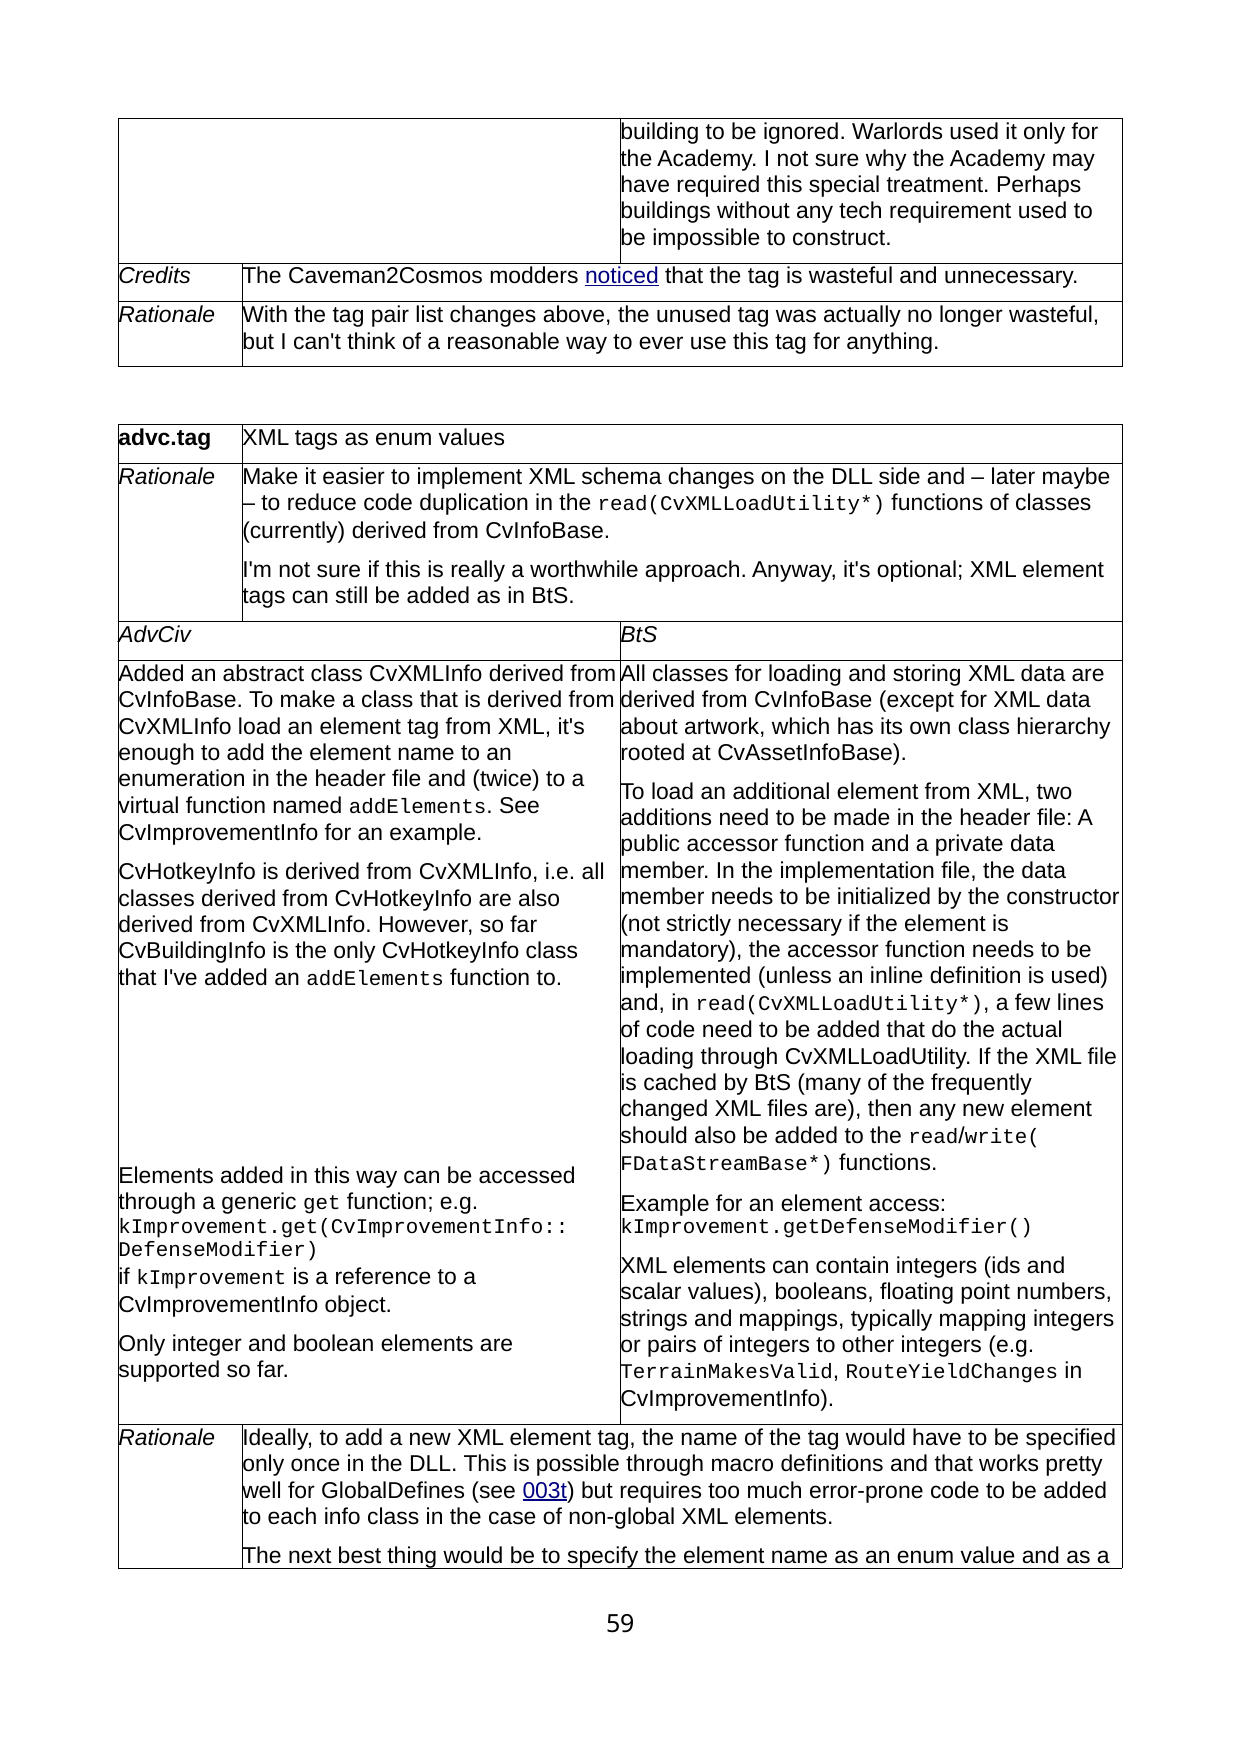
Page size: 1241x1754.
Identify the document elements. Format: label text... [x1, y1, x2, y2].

table_cell Credits [119, 264, 242, 301]
table_header XML tags as enum values [243, 425, 1122, 463]
table_cell Rationale [119, 302, 242, 366]
table_cell Added an abstract class CvXMLInfo derived from CvInfoBase. To make a class that is derived from CvXMLInfo load an element tag from XML, it's enough to add the element name to an enumeration in the header file and (twice) to a virtual function named addElements. See CvImprovementInfo for an example. CvHotkeyInfo is derived from CvXMLInfo, i.e. all classes derived from CvHotkeyInfo are also derived from CvXMLInfo. However, so far CvBuildingInfo is the only CvHotkeyInfo class that I've added an addElements function to. Elements added in this way can be accessed through a generic get function; e.g. kImprovement.get(CvImprovementInfo:: DefenseModifier) if kImprovement is a reference to a CvImprovementInfo object. Only integer and boolean elements are supported so far. [119, 661, 620, 1424]
table_cell All classes for loading and storing XML data are derived from CvInfoBase (except for XML data about artwork, which has its own class hierarchy rooted at CvAssetInfoBase). To load an additional element from XML, two additions need to be made in the header file: A public accessor function and a private data member. In the implementation file, the data member needs to be initialized by the constructor (not strictly necessary if the element is mandatory), the accessor function needs to be implemented (unless an inline definition is used) and, in read(CvXMLLoadUtility*), a few lines of code need to be added that do the actual loading through CvXMLLoadUtility. If the XML file is cached by BtS (many of the frequently changed XML files are), then any new element should also be added to the read/write( FDataStreamBase*) functions. Example for an element access: kImprovement.getDefenseModifier() XML elements can contain integers (ids and scalar values), booleans, floating point numbers, strings and mappings, typically mapping integers or pairs of integers to other integers (e.g. TerrainMakesValid, RouteYieldChanges in CvImprovementInfo). [621, 661, 1122, 1424]
table_cell building to be ignored. Warlords used it only for the Academy. I not sure why the Academy may have required this special treatment. Perhaps buildings without any tech requirement used to be impossible to construct. [621, 119, 1122, 262]
table_cell Rationale [119, 1425, 242, 1568]
table_cell [119, 119, 620, 262]
table_header advc.tag [119, 425, 242, 463]
table_cell BtS [621, 622, 1122, 660]
table_cell With the tag pair list changes above, the unused tag was actually no longer wasteful, but I can't think of a reasonable way to ever use this tag for anything. [243, 302, 1122, 366]
table_cell Ideally, to add a new XML element tag, the name of the tag would have to be specified only once in the DLL. This is possible through macro definitions and that works pretty well for GlobalDefines (see 003t) but requires too much error-prone code to be added to each info class in the case of non-global XML elements. The next best thing would be to specify the element name as an enum value and as a [243, 1425, 1122, 1568]
table_cell AdvCiv [119, 622, 620, 660]
table_cell Make it easier to implement XML schema changes on the DLL side and – later maybe – to reduce code duplication in the read(CvXMLLoadUtility*) functions of classes (currently) derived from CvInfoBase. I'm not sure if this is really a worthwhile approach. Anyway, it's optional; XML element tags can still be added as in BtS. [243, 464, 1122, 621]
table_cell Rationale [119, 464, 242, 621]
table_cell The Caveman2Cosmos modders noticed that the tag is wasteful and unnecessary. [243, 264, 1122, 301]
